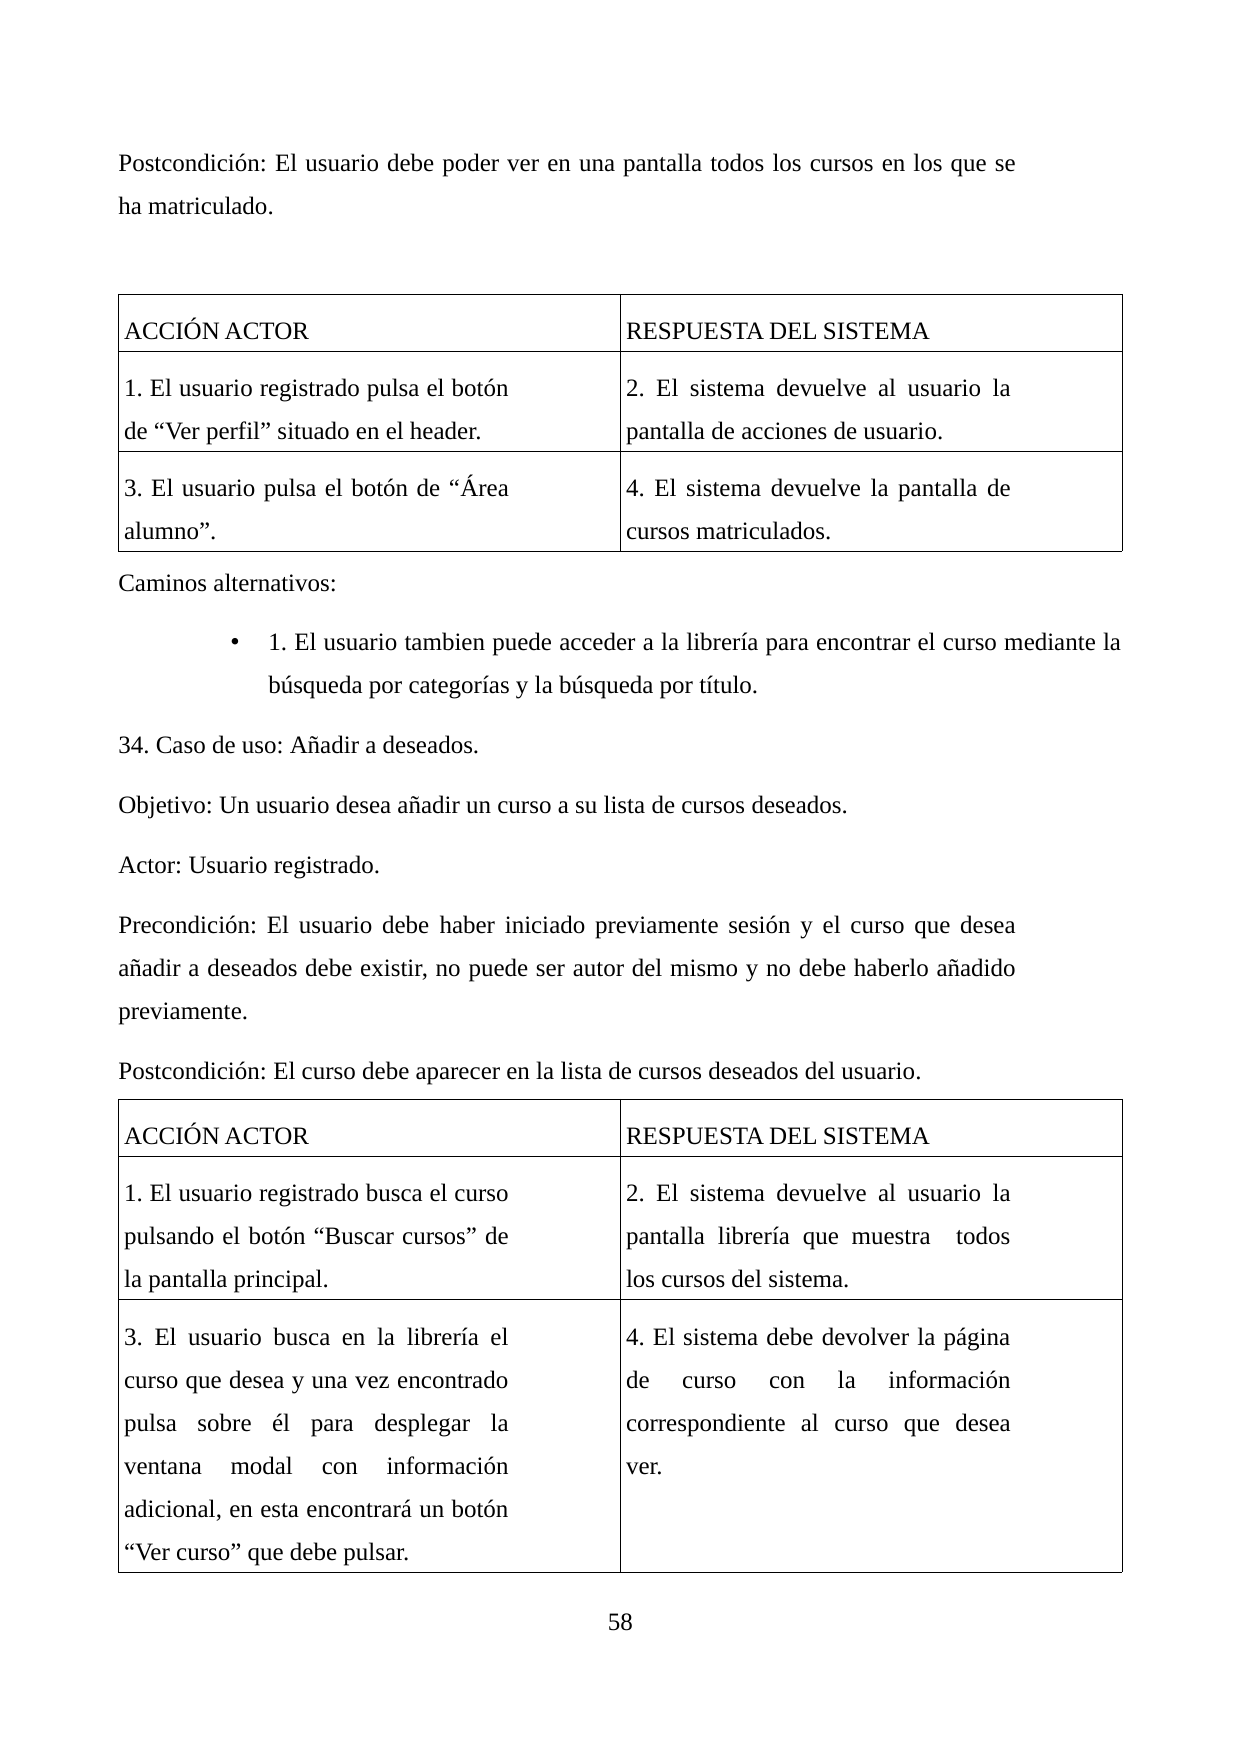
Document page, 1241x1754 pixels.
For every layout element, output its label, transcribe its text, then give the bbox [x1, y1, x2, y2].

table_cell 2. El sistema devuelve al usuario la pantalla librería que muestra todos los cursos del sistema. [621, 1157, 1122, 1299]
table_header ACCIÓN ACTOR [119, 295, 620, 351]
text Objetivo: Un usuario desea añadir un curso a su lista de cursos deseados. [118, 790, 1017, 819]
table_cell 1. El usuario registrado pulsa el botón de “Ver perfil” situado en el header. [119, 352, 620, 451]
text Postcondición: El usuario debe poder ver en una pantalla todos los cursos en los que se ha matriculado. [118, 148, 1017, 219]
table_cell 4. El sistema devuelve la pantalla de cursos matriculados. [621, 452, 1122, 551]
table_cell 3. El usuario busca en la librería el curso que desea y una vez encontrado pulsa sobre él para desplegar la ventana modal con información adicional, en esta encontrará un botón “Ver curso” que debe pulsar. [119, 1300, 620, 1572]
table_cell 3. El usuario pulsa el botón de “Área alumno”. [119, 452, 620, 551]
text 34. Caso de uso: Añadir a deseados. [118, 730, 1017, 759]
table_header ACCIÓN ACTOR [119, 1100, 620, 1156]
text Postcondición: El curso debe aparecer en la lista de cursos deseados del usuario. [118, 1056, 1017, 1084]
text Precondición: El usuario debe haber iniciado previamente sesión y el curso que desea añadir a deseados debe existir, no puede ser autor del mismo y no debe haberlo añadido previamente. [118, 910, 1017, 1025]
table_cell 2. El sistema devuelve al usuario la pantalla de acciones de usuario. [621, 352, 1122, 451]
text Actor: Usuario registrado. [118, 850, 1017, 879]
table_header RESPUESTA DEL SISTEMA [621, 1100, 1122, 1156]
list 1. El usuario tambien puede acceder a la librería para encontrar el curso mediante la búsqueda por categorías y la búsqueda por título. [231, 627, 1122, 699]
table_cell 4. El sistema debe devolver la página de curso con la información correspondiente al curso que desea ver. [621, 1300, 1122, 1572]
text Caminos alternativos: [118, 568, 1017, 596]
table_cell 1. El usuario registrado busca el curso pulsando el botón “Buscar cursos” de la pantalla principal. [119, 1157, 620, 1299]
table_header RESPUESTA DEL SISTEMA [621, 295, 1122, 351]
